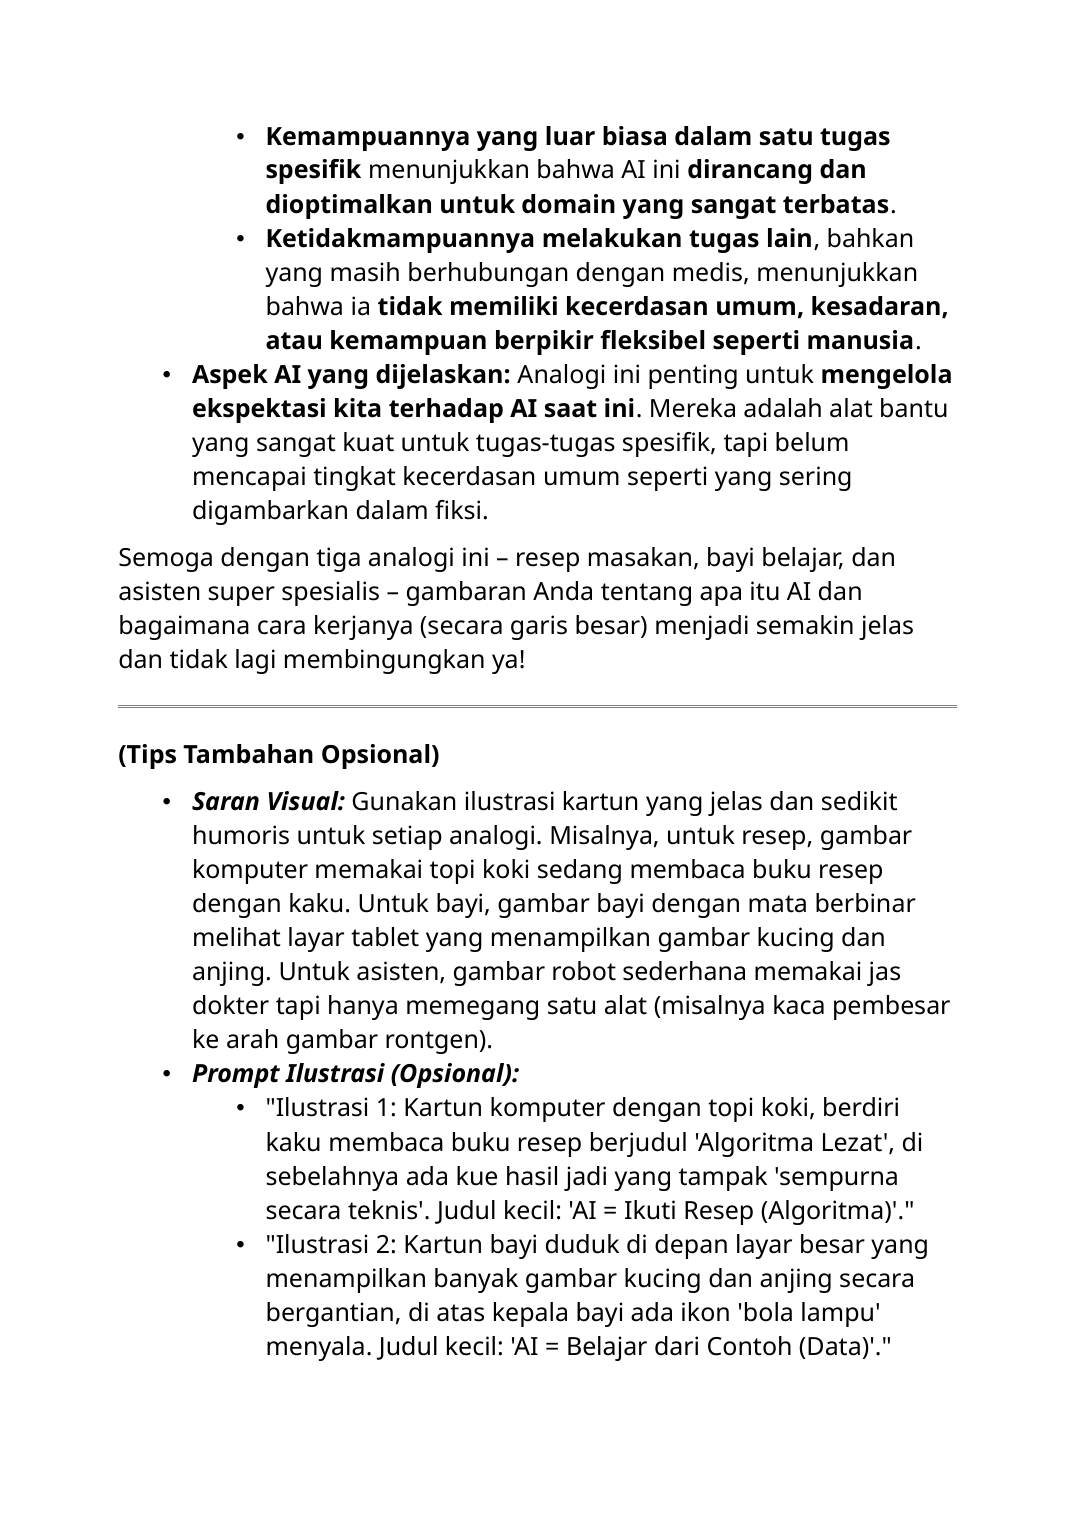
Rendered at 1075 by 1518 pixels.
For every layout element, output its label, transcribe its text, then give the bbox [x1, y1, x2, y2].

list "Ilustrasi 1: Kartun komputer dengan topi koki, berdiri kaku membaca buku resep berjudul 'Algoritma Lezat', di sebelahnya ada kue hasil jadi yang tampak 'sempurna secara teknis'. Judul kecil: 'AI = Ikuti Resep (Algoritma)'." [236, 1090, 957, 1226]
list Saran Visual: Gunakan ilustrasi kartun yang jelas dan sedikit humoris untuk setiap analogi. Misalnya, untuk resep, gambar komputer memakai topi koki sedang membaca buku resep dengan kaku. Untuk bayi, gambar bayi dengan mata berbinar melihat layar tablet yang menampilkan gambar kucing dan anjing. Untuk asisten, gambar robot sederhana memakai jas dokter tapi hanya memegang satu alat (misalnya kaca pembesar ke arah gambar rontgen). [162, 783, 957, 1056]
list Prompt Ilustrasi (Opsional): [162, 1056, 957, 1090]
list Ketidakmampuannya melakukan tugas lain, bahkan yang masih berhubungan dengan medis, menunjukkan bahwa ia tidak memiliki kecerdasan umum, kesadaran, atau kemampuan berpikir fleksibel seperti manusia. [236, 220, 957, 357]
text Semoga dengan tiga analogi ini – resep masakan, bayi belajar, dan asisten super spesialis – gambaran Anda tentang apa itu AI dan bagaimana cara kerjanya (secara garis besar) menjadi semakin jelas dan tidak lagi membingungkan ya! [118, 539, 957, 676]
list Kemampuannya yang luar biasa dalam satu tugas spesifik menunjukkan bahwa AI ini dirancang dan dioptimalkan untuk domain yang sangat terbatas. [236, 118, 957, 220]
list "Ilustrasi 2: Kartun bayi duduk di depan layar besar yang menampilkan banyak gambar kucing dan anjing secara bergantian, di atas kepala bayi ada ikon 'bola lampu' menyala. Judul kecil: 'AI = Belajar dari Contoh (Data)'." [236, 1226, 957, 1363]
list Aspek AI yang dijelaskan: Analogi ini penting untuk mengelola ekspektasi kita terhadap AI saat ini. Mereka adalah alat bantu yang sangat kuat untuk tugas-tugas spesifik, tapi belum mencapai tingkat kecerdasan umum seperti yang sering digambarkan dalam fiksi. [162, 357, 957, 527]
text (Tips Tambahan Opsional) [118, 737, 957, 771]
